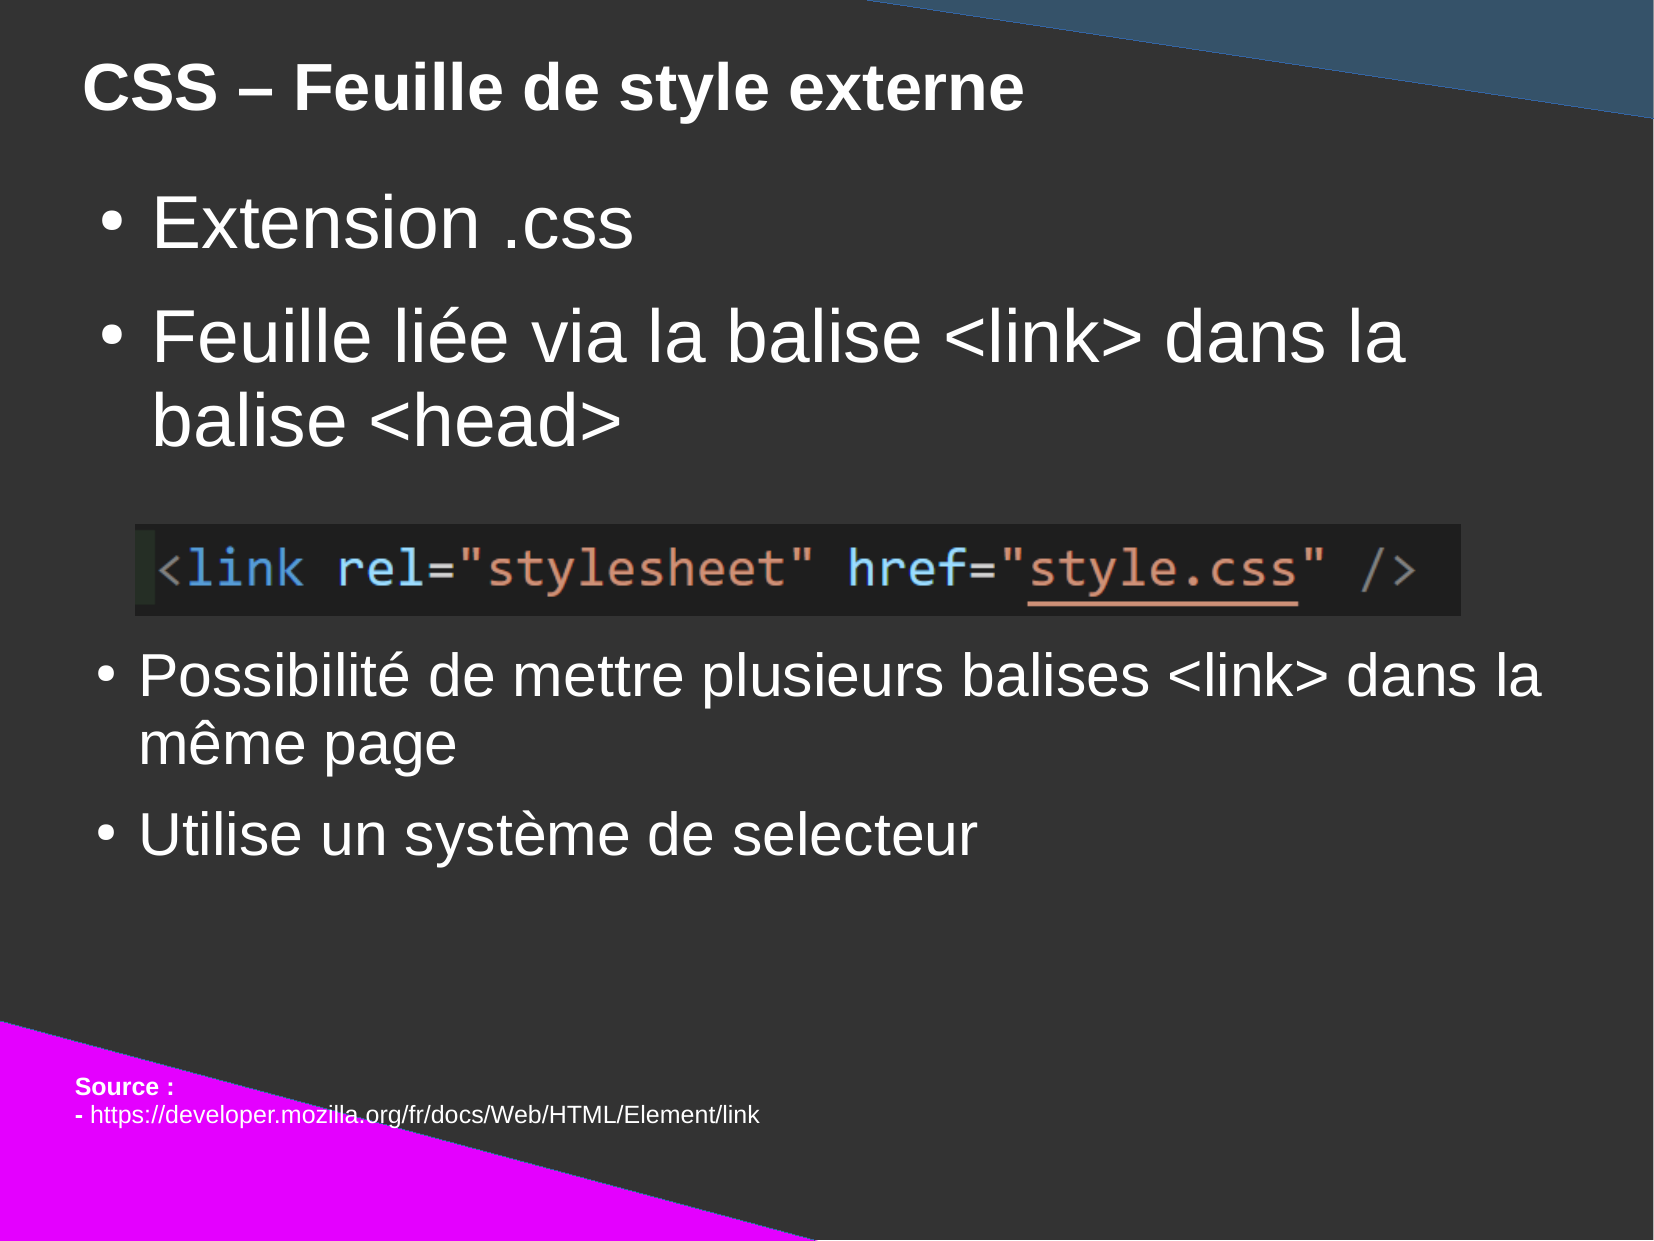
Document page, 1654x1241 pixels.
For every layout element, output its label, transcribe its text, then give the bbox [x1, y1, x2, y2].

title CSS – Feuille de style externe [82, 49, 1571, 153]
text_box [867, 0, 1654, 119]
text_box [0, 1020, 165, 1241]
text_box Source : - https://developer.mozilla.org/fr/docs/Web/HTML/Element/link [60, 1065, 1546, 1241]
picture [135, 524, 1461, 616]
list Possibilité de mettre plusieurs balises <link> dans la même page Utilise un système de selecteur [81, 641, 1606, 871]
list Extension .css Feuille liée via la balise <link> dans la balise <head> [81, 180, 1606, 481]
